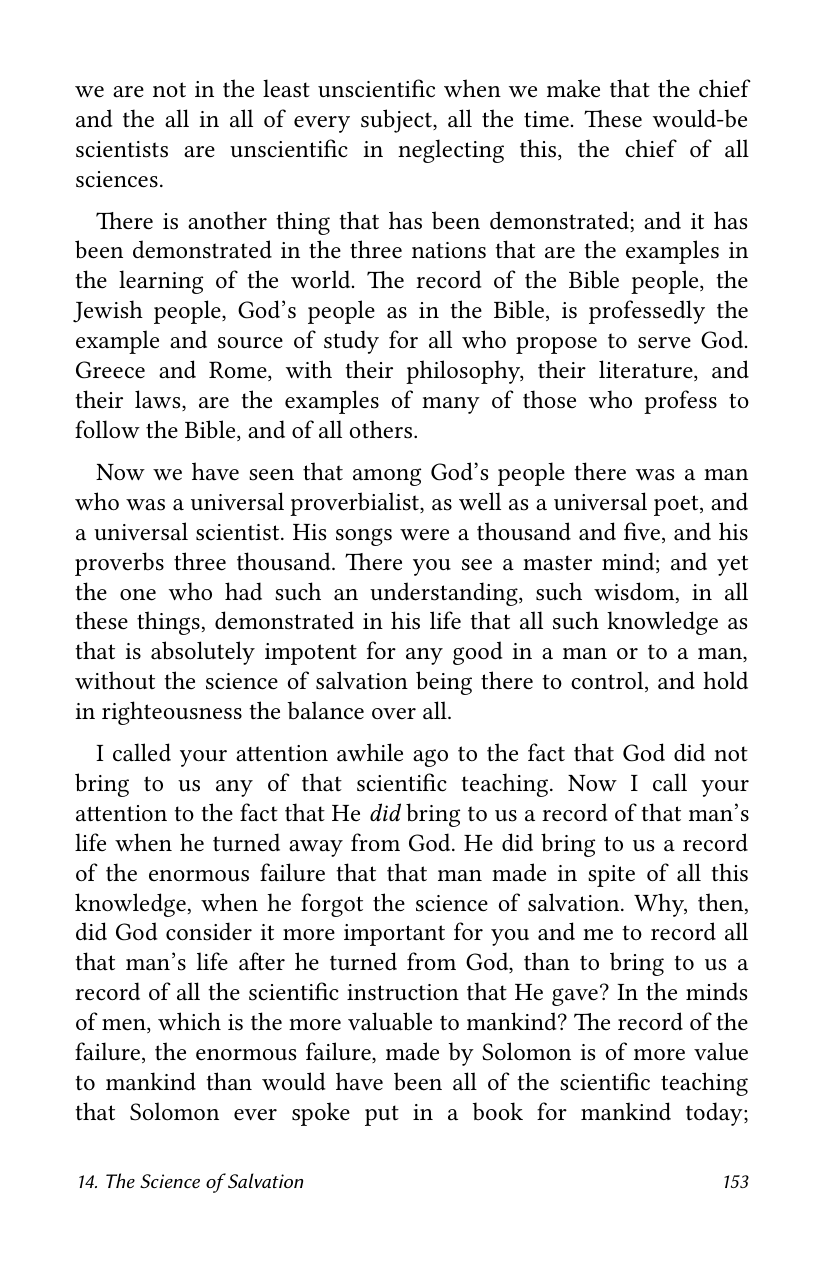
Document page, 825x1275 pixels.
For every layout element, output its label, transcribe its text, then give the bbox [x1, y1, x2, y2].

text Now we have seen that among God’s people there was a man who was a universal proverbialist, as well as a universal poet, and a universal scientist. His songs were a thousand and five, and his proverbs three thousand. There you see a master mind; and yet the one who had such an understanding, such wisdom, in all these things, demonstrated in his life that all such knowledge as that is absolutely impotent for any good in a man or to a man, without the science of salvation being there to control, and hold in righteousness the balance over all. [75, 458, 750, 726]
text we are not in the least unscientific when we make that the chief and the all in all of every subject, all the time. These would-be scientists are unscientific in neglecting this, the chief of all sciences. [75, 75, 750, 193]
text There is another thing that has been demonstrated; and it has been demonstrated in the three nations that are the examples in the learning of the world. The record of the Bible people, the Jewish people, God’s people as in the Bible, is professedly the example and source of study for all who propose to serve God. Greece and Rome, with their philosophy, their literature, and their laws, are the examples of many of those who profess to follow the Bible, and of all others. [75, 207, 750, 444]
text I called your attention awhile ago to the fact that God did not bring to us any of that scientific teaching. Now I call your attention to the fact that He did bring to us a record of that man’s life when he turned away from God. He did bring to us a record of the enormous failure that that man made in spite of all this knowledge, when he forgot the science of salvation. Why, then, did God consider it more important for you and me to record all that man’s life after he turned from God, than to bring to us a record of all the scientific instruction that He gave? In the minds of men, which is the more valuable to mankind? The record of the failure, the enormous failure, made by Solomon is of more value to mankind than would have been all of the scientific teaching that Solomon ever spoke put in a book for mankind today; [75, 739, 750, 1126]
